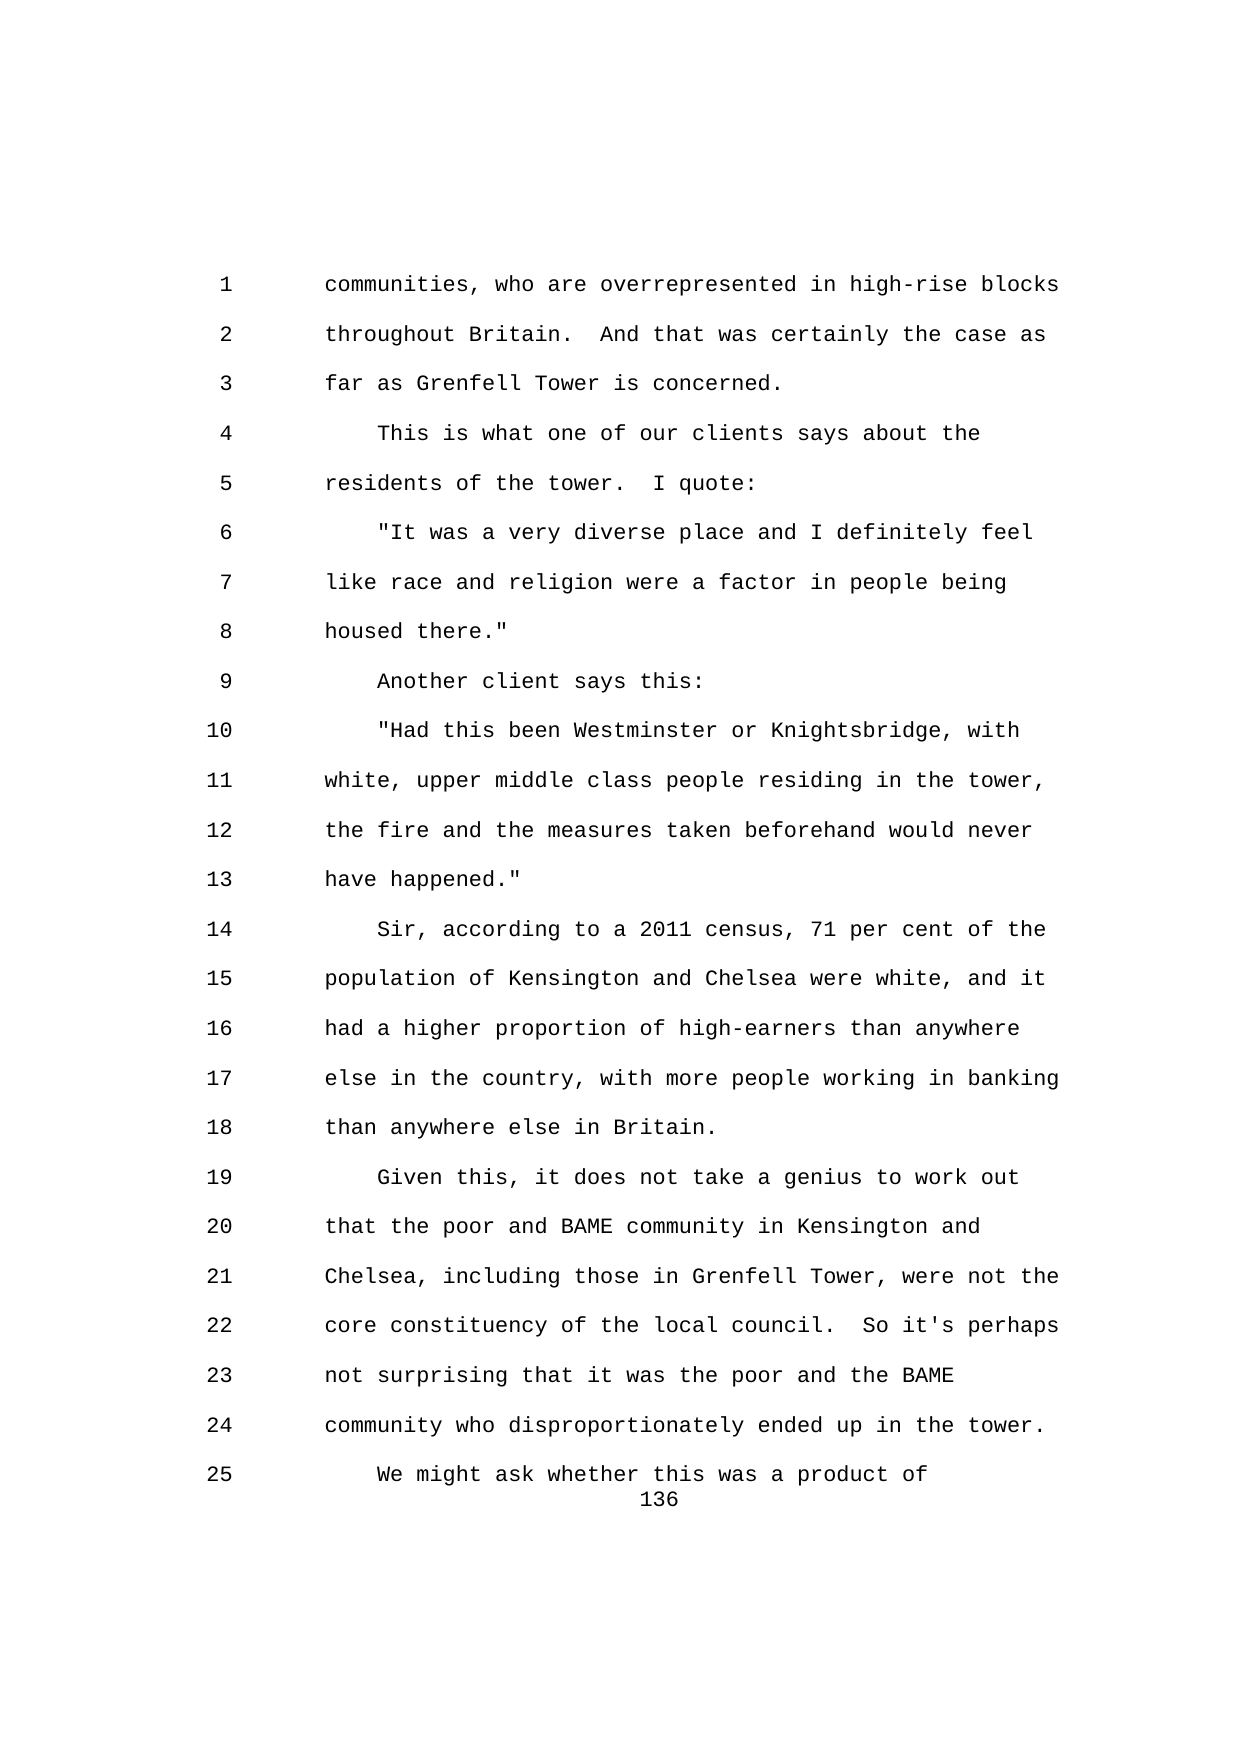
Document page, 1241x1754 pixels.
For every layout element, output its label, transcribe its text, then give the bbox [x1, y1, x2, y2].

text 14 Sir, according to a 2011 census, 71 per cent of the [75, 918, 1165, 943]
text 24 community who disproportionately ended up in the tower. [75, 1414, 1165, 1438]
text 4 This is what one of our clients says about the [75, 422, 1165, 447]
text 19 Given this, it does not take a genius to work out [75, 1166, 1165, 1191]
text 22 core constituency of the local council. So it's perhaps [75, 1314, 1165, 1339]
text 12 the fire and the measures taken beforehand would never [75, 819, 1165, 843]
text 15 population of Kensington and Chelsea were white, and it [75, 967, 1165, 992]
text 23 not surprising that it was the poor and the BAME [75, 1364, 1165, 1389]
text 136 [75, 1488, 1165, 1513]
text 13 have happened." [75, 868, 1165, 893]
text 11 white, upper middle class people residing in the tower, [75, 769, 1165, 794]
text 18 than anywhere else in Britain. [75, 1116, 1165, 1141]
text 10 "Had this been Westminster or Knightsbridge, with [75, 719, 1165, 744]
text 1 communities, who are overrepresented in high-rise blocks [75, 273, 1165, 298]
text 6 "It was a very diverse place and I definitely feel [75, 521, 1165, 546]
text 17 else in the country, with more people working in banking [75, 1067, 1165, 1091]
text 20 that the poor and BAME community in Kensington and [75, 1215, 1165, 1240]
text 7 like race and religion were a factor in people being [75, 571, 1165, 596]
text 16 had a higher proportion of high-earners than anywhere [75, 1017, 1165, 1042]
text 8 housed there." [75, 620, 1165, 645]
text 2 throughout Britain. And that was certainly the case as [75, 323, 1165, 348]
text 25 We might ask whether this was a product of [75, 1463, 1165, 1488]
text 5 residents of the tower. I quote: [75, 472, 1165, 496]
text 3 far as Grenfell Tower is concerned. [75, 372, 1165, 397]
text 9 Another client says this: [75, 670, 1165, 695]
text 21 Chelsea, including those in Grenfell Tower, were not the [75, 1265, 1165, 1290]
